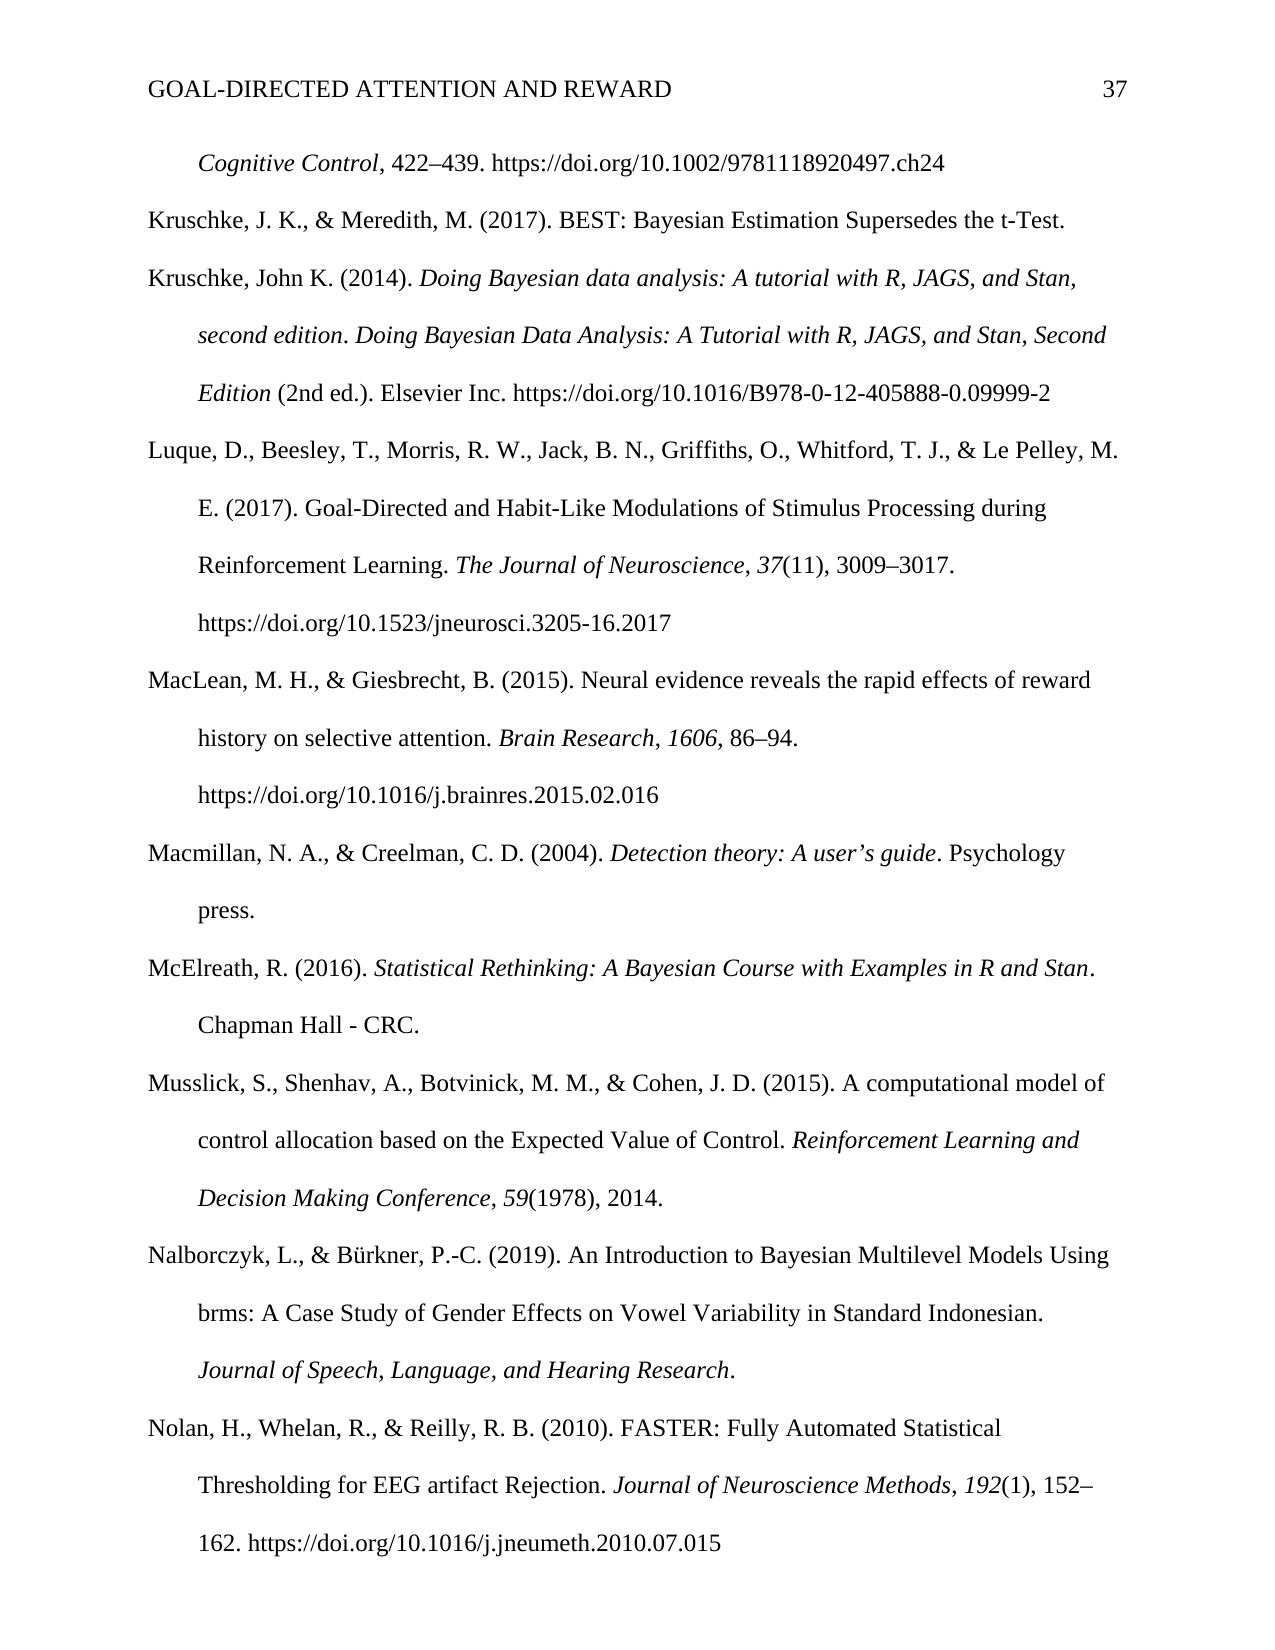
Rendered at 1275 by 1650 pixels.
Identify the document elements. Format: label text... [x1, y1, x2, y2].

text McElreath, R. (2016). Statistical Rethinking: A Bayesian Course with Examples in R and Stan. Chapman Hall - CRC. [148, 953, 1127, 1039]
text Macmillan, N. A., & Creelman, C. D. (2004). Detection theory: A user’s guide. Psychology press. [148, 838, 1127, 924]
text Kruschke, J. K., & Meredith, M. (2017). BEST: Bayesian Estimation Supersedes the t-Test. [148, 205, 1127, 234]
text MacLean, M. H., & Giesbrecht, B. (2015). Neural evidence reveals the rapid effects of reward history on selective attention. Brain Research, 1606, 86–94. https://doi.org/10.1016/j.brainres.2015.02.016 [148, 665, 1127, 809]
text Kruschke, John K. (2014). Doing Bayesian data analysis: A tutorial with R, JAGS, and Stan, second edition. Doing Bayesian Data Analysis: A Tutorial with R, JAGS, and Stan, Second Edition (2nd ed.). Elsevier Inc. https://doi.org/10.1016/B978-0-12-405888-0.09999-2 [148, 263, 1127, 406]
text Luque, D., Beesley, T., Morris, R. W., Jack, B. N., Griffiths, O., Whitford, T. J., & Le Pelley, M. E. (2017). Goal-Directed and Habit-Like Modulations of Stimulus Processing during Reinforcement Learning. The Journal of Neuroscience, 37(11), 3009–3017. https://doi.org/10.1523/jneurosci.3205-16.2017 [148, 435, 1127, 636]
text Cognitive Control, 422–439. https://doi.org/10.1002/9781118920497.ch24 [148, 148, 1127, 176]
text Musslick, S., Shenhav, A., Botvinick, M. M., & Cohen, J. D. (2015). A computational model of control allocation based on the Expected Value of Control. Reinforcement Learning and Decision Making Conference, 59(1978), 2014. [148, 1068, 1127, 1211]
text Nalborczyk, L., & Bürkner, P.-C. (2019). An Introduction to Bayesian Multilevel Models Using brms: A Case Study of Gender Effects on Vowel Variability in Standard Indonesian. Journal of Speech, Language, and Hearing Research. [148, 1240, 1127, 1384]
text Nolan, H., Whelan, R., & Reilly, R. B. (2010). FASTER: Fully Automated Statistical Thresholding for EEG artifact Rejection. Journal of Neuroscience Methods, 192(1), 152–162. https://doi.org/10.1016/j.jneumeth.2010.07.015 [148, 1413, 1127, 1556]
